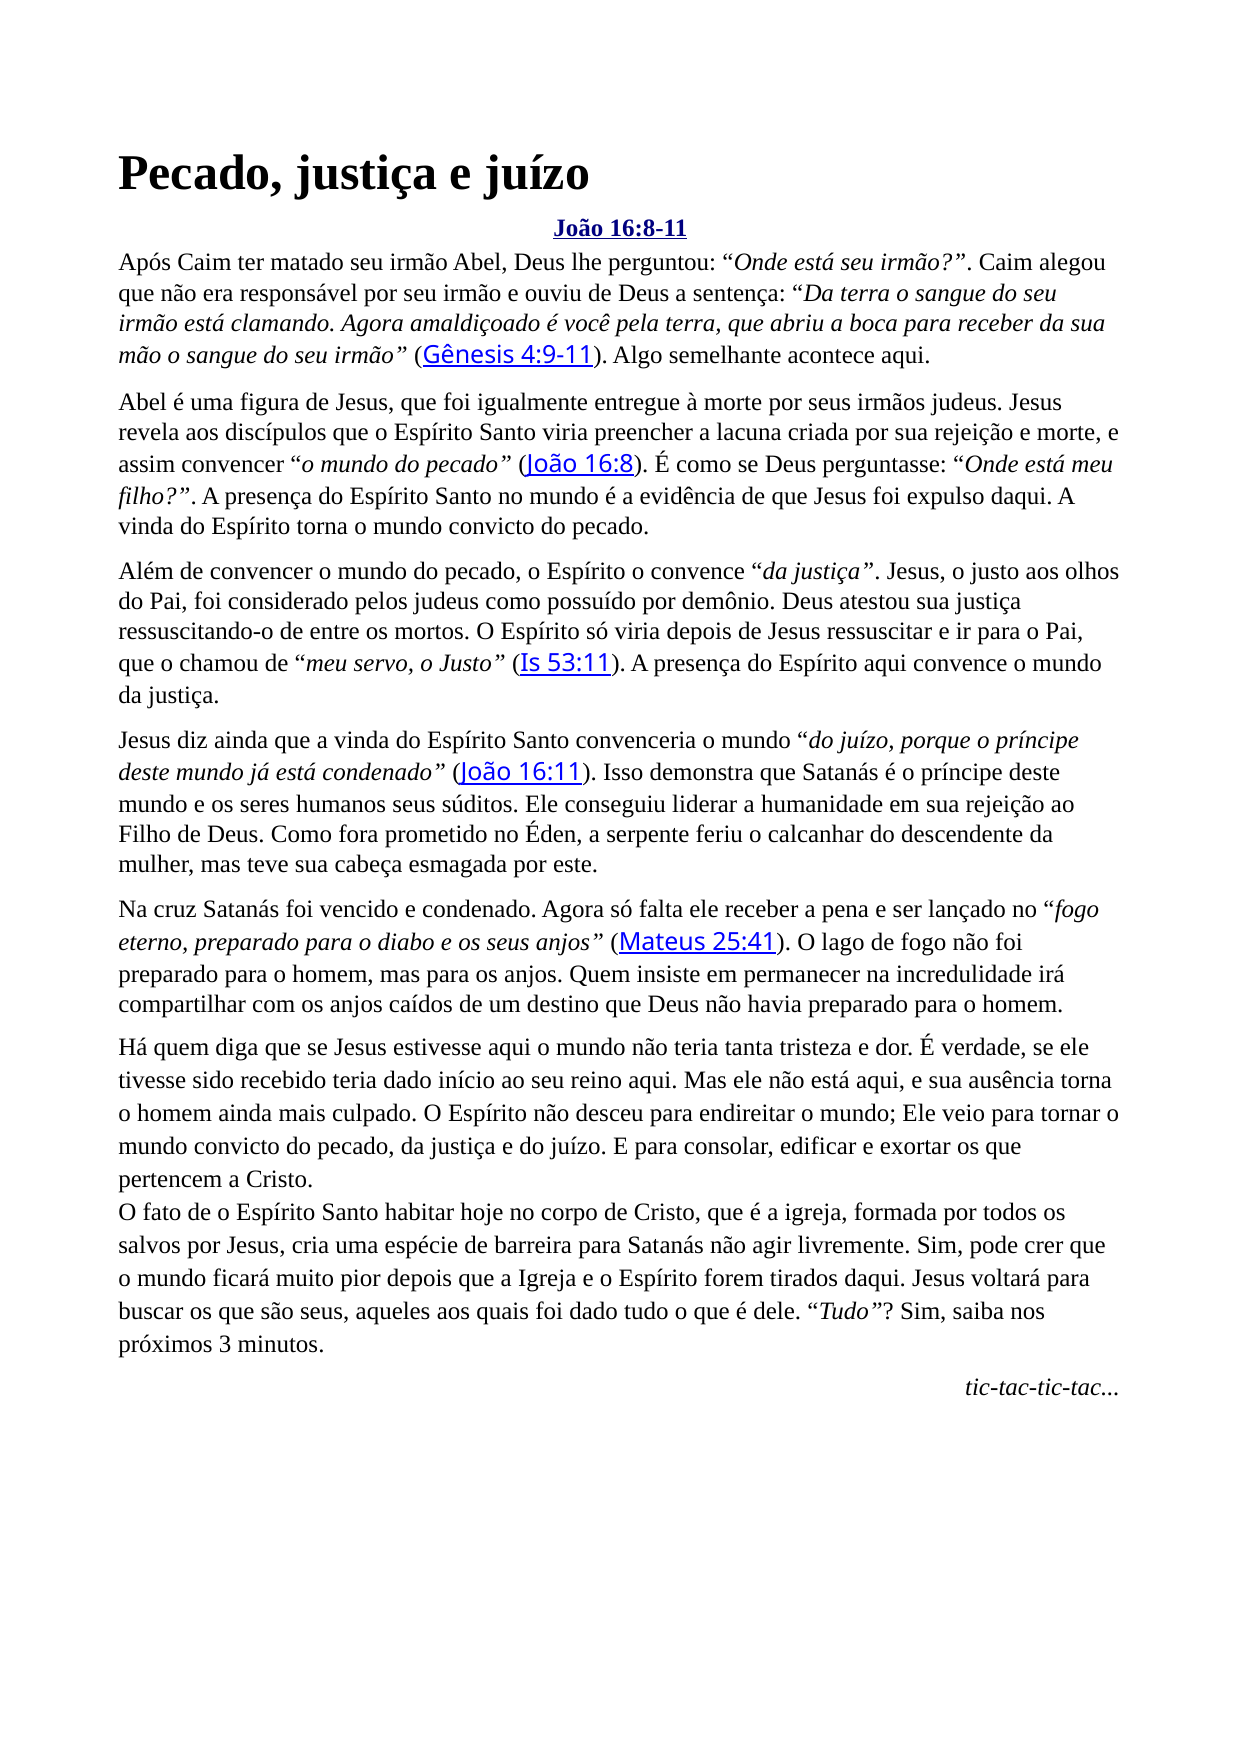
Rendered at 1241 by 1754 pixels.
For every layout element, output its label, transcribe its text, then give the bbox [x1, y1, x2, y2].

text O fato de o Espírito Santo habitar hoje no corpo de Cristo, que é a igreja, formada por todos os salvos por Jesus, cria uma espécie de barreira para Satanás não agir livremente. Sim, pode crer que o mundo ficará muito pior depois que a Igreja e o Espírito forem tirados daqui. Jesus voltará para buscar os que são seus, aqueles aos quais foi dado tudo o que é dele. “Tudo”? Sim, saiba nos próximos 3 minutos. [118, 1197, 1122, 1358]
subtitle Pecado, justiça e juízo [118, 143, 1122, 201]
text Há quem diga que se Jesus estivesse aqui o mundo não teria tanta tristeza e dor. É verdade, se ele tivesse sido recebido teria dado início ao seu reino aqui. Mas ele não está aqui, e sua ausência torna o homem ainda mais culpado. O Espírito não desceu para endireitar o mundo; Ele veio para tornar o mundo convicto do pecado, da justiça e do juízo. E para consolar, edificar e exortar os que pertencem a Cristo. [118, 1032, 1122, 1193]
text Abel é uma figura de Jesus, que foi igualmente entregue à morte por seus irmãos judeus. Jesus revela aos discípulos que o Espírito Santo viria preencher a lacuna criada por sua rejeição e morte, e assim convencer “o mundo do pecado” (João 16:8). É como se Deus perguntasse: “Onde está meu filho?”. A presença do Espírito Santo no mundo é a evidência de que Jesus foi expulso daqui. A vinda do Espírito torna o mundo convicto do pecado. [118, 385, 1122, 540]
text Na cruz Satanás foi vencido e condenado. Agora só falta ele receber a pena e ser lançado no “fogo eterno, preparado para o diabo e os seus anjos” (Mateus 25:41). O lago de fogo não foi preparado para o homem, mas para os anjos. Quem insiste em permanecer na incredulidade irá compartilhar com os anjos caídos de um destino que Deus não havia preparado para o homem. [118, 893, 1122, 1017]
text João 16:8-11 [118, 213, 1122, 242]
text Além de convencer o mundo do pecado, o Espírito o convence “da justiça”. Jesus, o justo aos olhos do Pai, foi considerado pelos judeus como possuído por demônio. Deus atestou sua justiça ressuscitando-o de entre os mortos. O Espírito só viria depois de Jesus ressuscitar e ir para o Pai, que o chamou de “meu servo, o Justo” (Is 53:11). A presença do Espírito aqui convence o mundo da justiça. [118, 554, 1122, 709]
text Após Caim ter matado seu irmão Abel, Deus lhe perguntou: “Onde está seu irmão?”. Caim alegou que não era responsável por seu irmão e ouviu de Deus a sentença: “Da terra o sangue do seu irmão está clamando. Agora amaldiçoado é você pela terra, que abriu a boca para receber da sua mão o sangue do seu irmão” (Gênesis 4:9-11). Algo semelhante acontece aqui. [118, 246, 1122, 371]
text tic-tac-tic-tac... [118, 1362, 1122, 1400]
text Jesus diz ainda que a vinda do Espírito Santo convenceria o mundo “do juízo, porque o príncipe deste mundo já está condenado” (João 16:11). Isso demonstra que Satanás é o príncipe deste mundo e os seres humanos seus súditos. Ele conseguiu liderar a humanidade em sua rejeição ao Filho de Deus. Como fora prometido no Éden, a serpente feriu o calcanhar do descendente da mulher, mas teve sua cabeça esmagada por este. [118, 724, 1122, 878]
